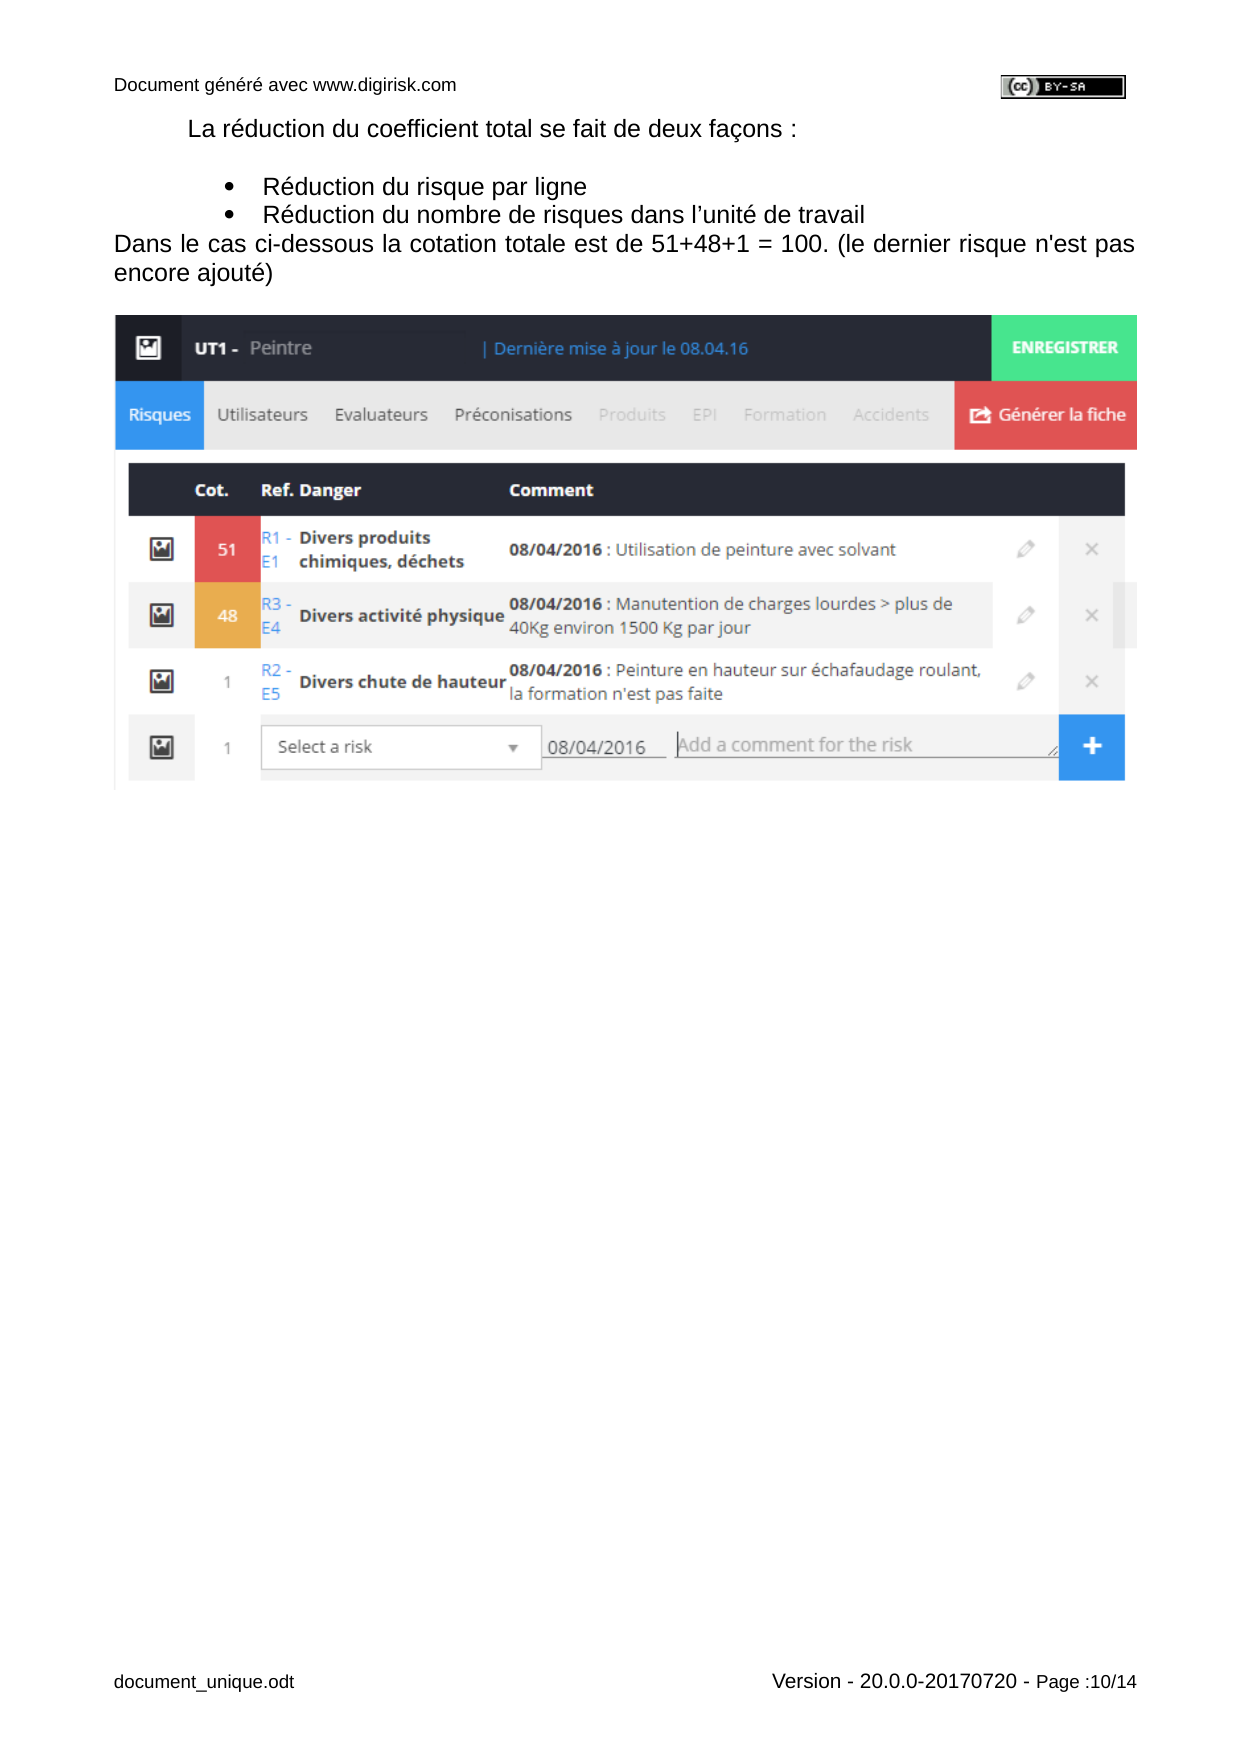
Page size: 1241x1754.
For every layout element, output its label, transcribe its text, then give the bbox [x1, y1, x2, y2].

list Réduction du nombre de risques dans l’unité de travail [225, 201, 1137, 229]
picture [1000, 75, 1126, 99]
list Réduction du risque par ligne [225, 172, 1137, 201]
text La réduction du coefficient total se fait de deux façons : [114, 114, 1137, 143]
picture [113, 315, 1137, 790]
text Dans le cas ci-dessous la cotation totale est de 51+48+1 = 100. (le dernier risque n'est pas encore ajouté) [114, 229, 1137, 287]
